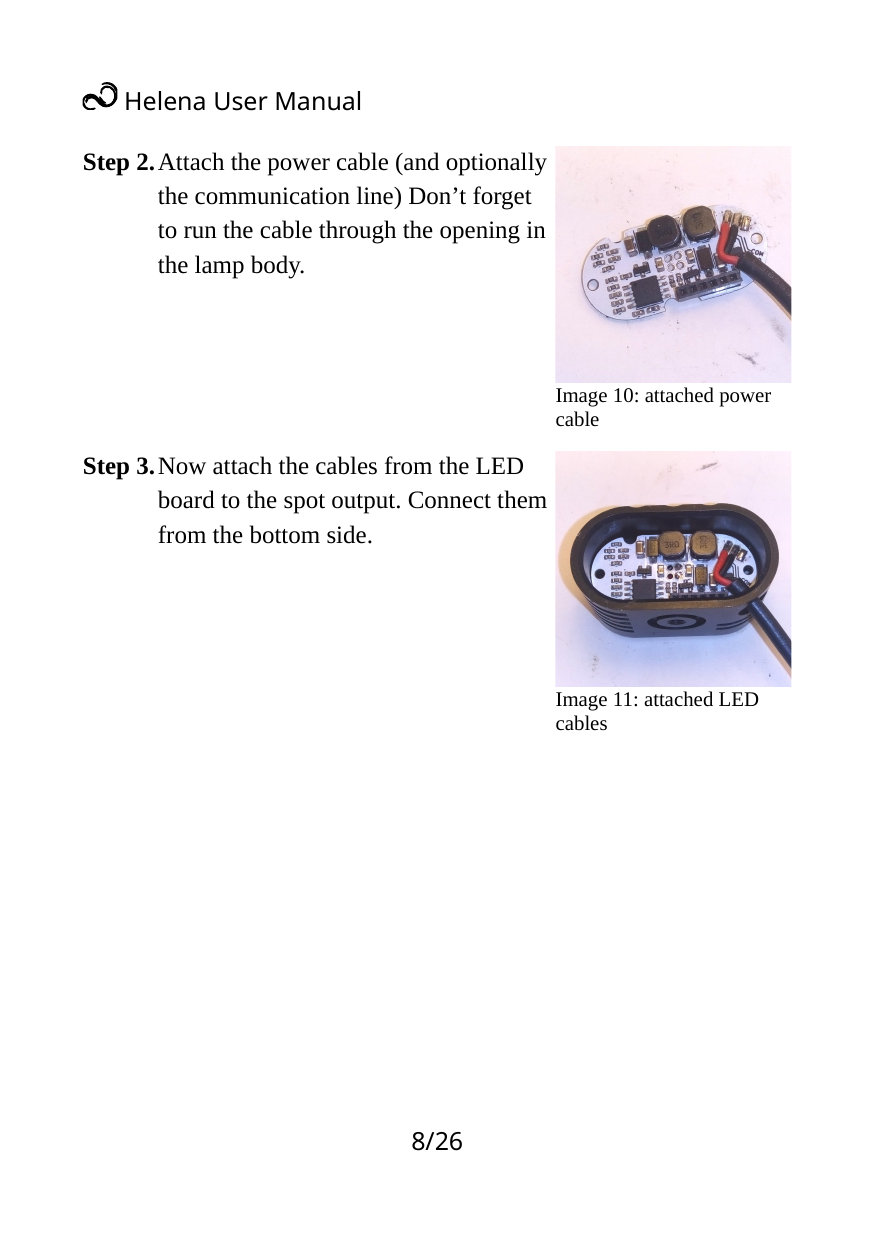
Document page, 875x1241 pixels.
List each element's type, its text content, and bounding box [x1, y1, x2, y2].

picture [555, 451, 792, 687]
list Now attach the cables from the LED board to the spot output. Connect them from the bottom side. [83, 451, 555, 735]
list Image 10: attached power cable [555, 383, 791, 431]
list Attach the power cable (and optionally the communication line) Don’t forget to run the cable through the opening in the lamp body. [83, 147, 555, 431]
list Image 11: attached LED cables [555, 687, 791, 735]
picture [555, 146, 792, 383]
